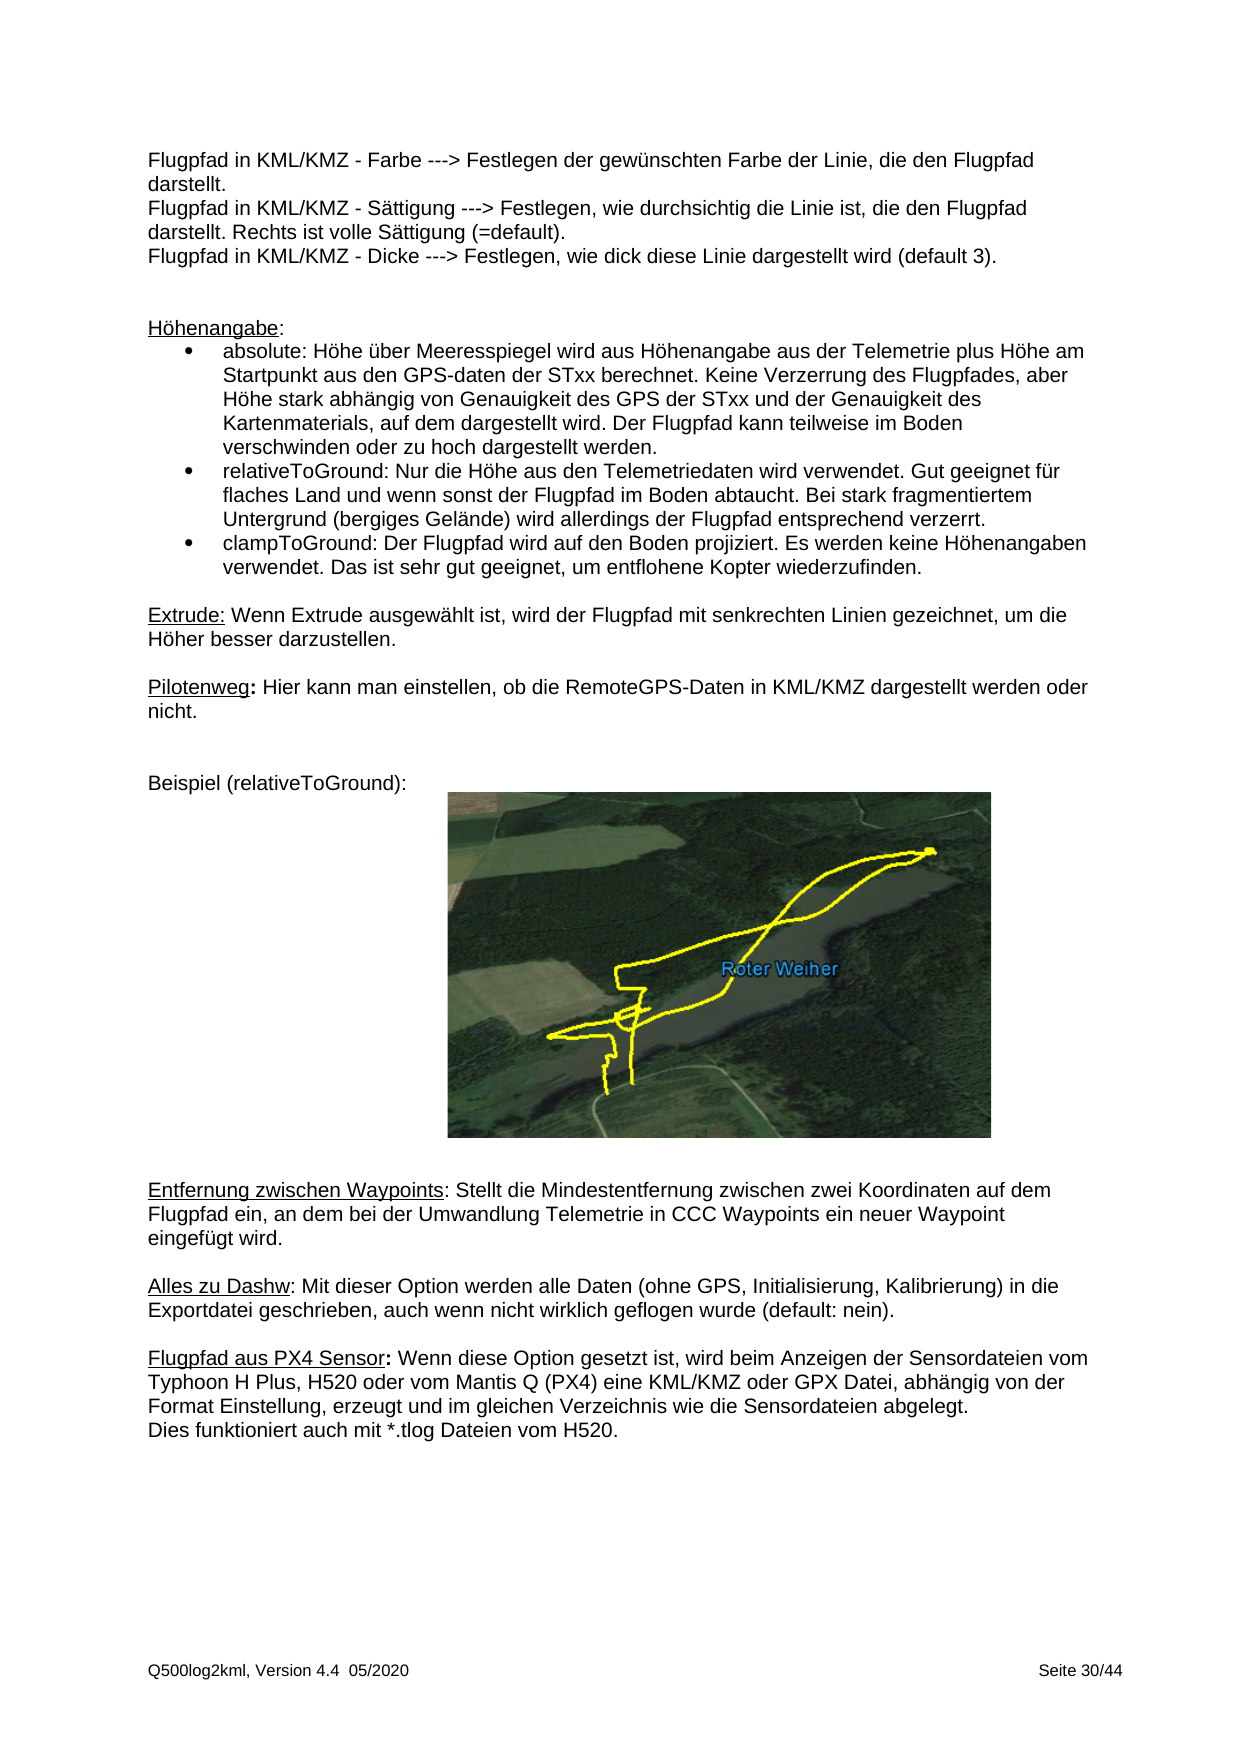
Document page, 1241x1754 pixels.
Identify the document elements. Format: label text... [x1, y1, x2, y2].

text Flugpfad aus PX4 Sensor: Wenn diese Option gesetzt ist, wird beim Anzeigen der Sensordateien vom Typhoon H Plus, H520 oder vom Mantis Q (PX4) eine KML/KMZ oder GPX Datei, abhängig von der Format Einstellung, erzeugt und im gleichen Verzeichnis wie die Sensordateien abgelegt. [148, 1346, 1093, 1418]
text Pilotenweg: Hier kann man einstellen, ob die RemoteGPS-Daten in KML/KMZ dargestellt werden oder nicht. [148, 675, 1093, 723]
text Alles zu Dashw: Mit dieser Option werden alle Daten (ohne GPS, Initialisierung, Kalibrierung) in die Exportdatei geschrieben, auch wenn nicht wirklich geflogen wurde (default: nein). [148, 1274, 1093, 1322]
text Flugpfad in KML/KMZ - Sättigung ---> Festlegen, wie durchsichtig die Linie ist, die den Flugpfad darstellt. Rechts ist volle Sättigung (=default). [148, 196, 1093, 243]
list clampToGround: Der Flugpfad wird auf den Boden projiziert. Es werden keine Höhenangaben verwendet. Das ist sehr gut geeignet, um entflohene Kopter wiederzufinden. [185, 531, 1093, 579]
text Höhenangabe: [148, 315, 1093, 339]
text Dies funktioniert auch mit *.tlog Dateien vom H520. [148, 1418, 1093, 1442]
text Flugpfad in KML/KMZ - Dicke ---> Festlegen, wie dick diese Linie dargestellt wird (default 3). [148, 243, 1093, 267]
list absolute: Höhe über Meeresspiegel wird aus Höhenangabe aus der Telemetrie plus Höhe am Startpunkt aus den GPS-daten der STxx berechnet. Keine Verzerrung des Flugpfades, aber Höhe stark abhängig von Genauigkeit des GPS der STxx und der Genauigkeit des Kartenmaterials, auf dem dargestellt wird. Der Flugpfad kann teilweise im Boden verschwinden oder zu hoch dargestellt werden. [185, 339, 1093, 459]
text Flugpfad in KML/KMZ - Farbe ---> Festlegen der gewünschten Farbe der Linie, die den Flugpfad darstellt. [148, 148, 1093, 196]
text Extrude: Wenn Extrude ausgewählt ist, wird der Flugpfad mit senkrechten Linien gezeichnet, um die Höher besser darzustellen. [148, 603, 1093, 651]
list relativeToGround: Nur die Höhe aus den Telemetriedaten wird verwendet. Gut geeignet für flaches Land und wenn sonst der Flugpfad im Boden abtaucht. Bei stark fragmentiertem Untergrund (bergiges Gelände) wird allerdings der Flugpfad entsprechend verzerrt. [185, 459, 1093, 531]
picture [447, 792, 992, 1138]
text Entfernung zwischen Waypoints: Stellt die Mindestentfernung zwischen zwei Koordinaten auf dem Flugpfad ein, an dem bei der Umwandlung Telemetrie in CCC Waypoints ein neuer Waypoint eingefügt wird. [148, 1178, 1093, 1250]
text Beispiel (relativeToGround): [148, 771, 1093, 795]
